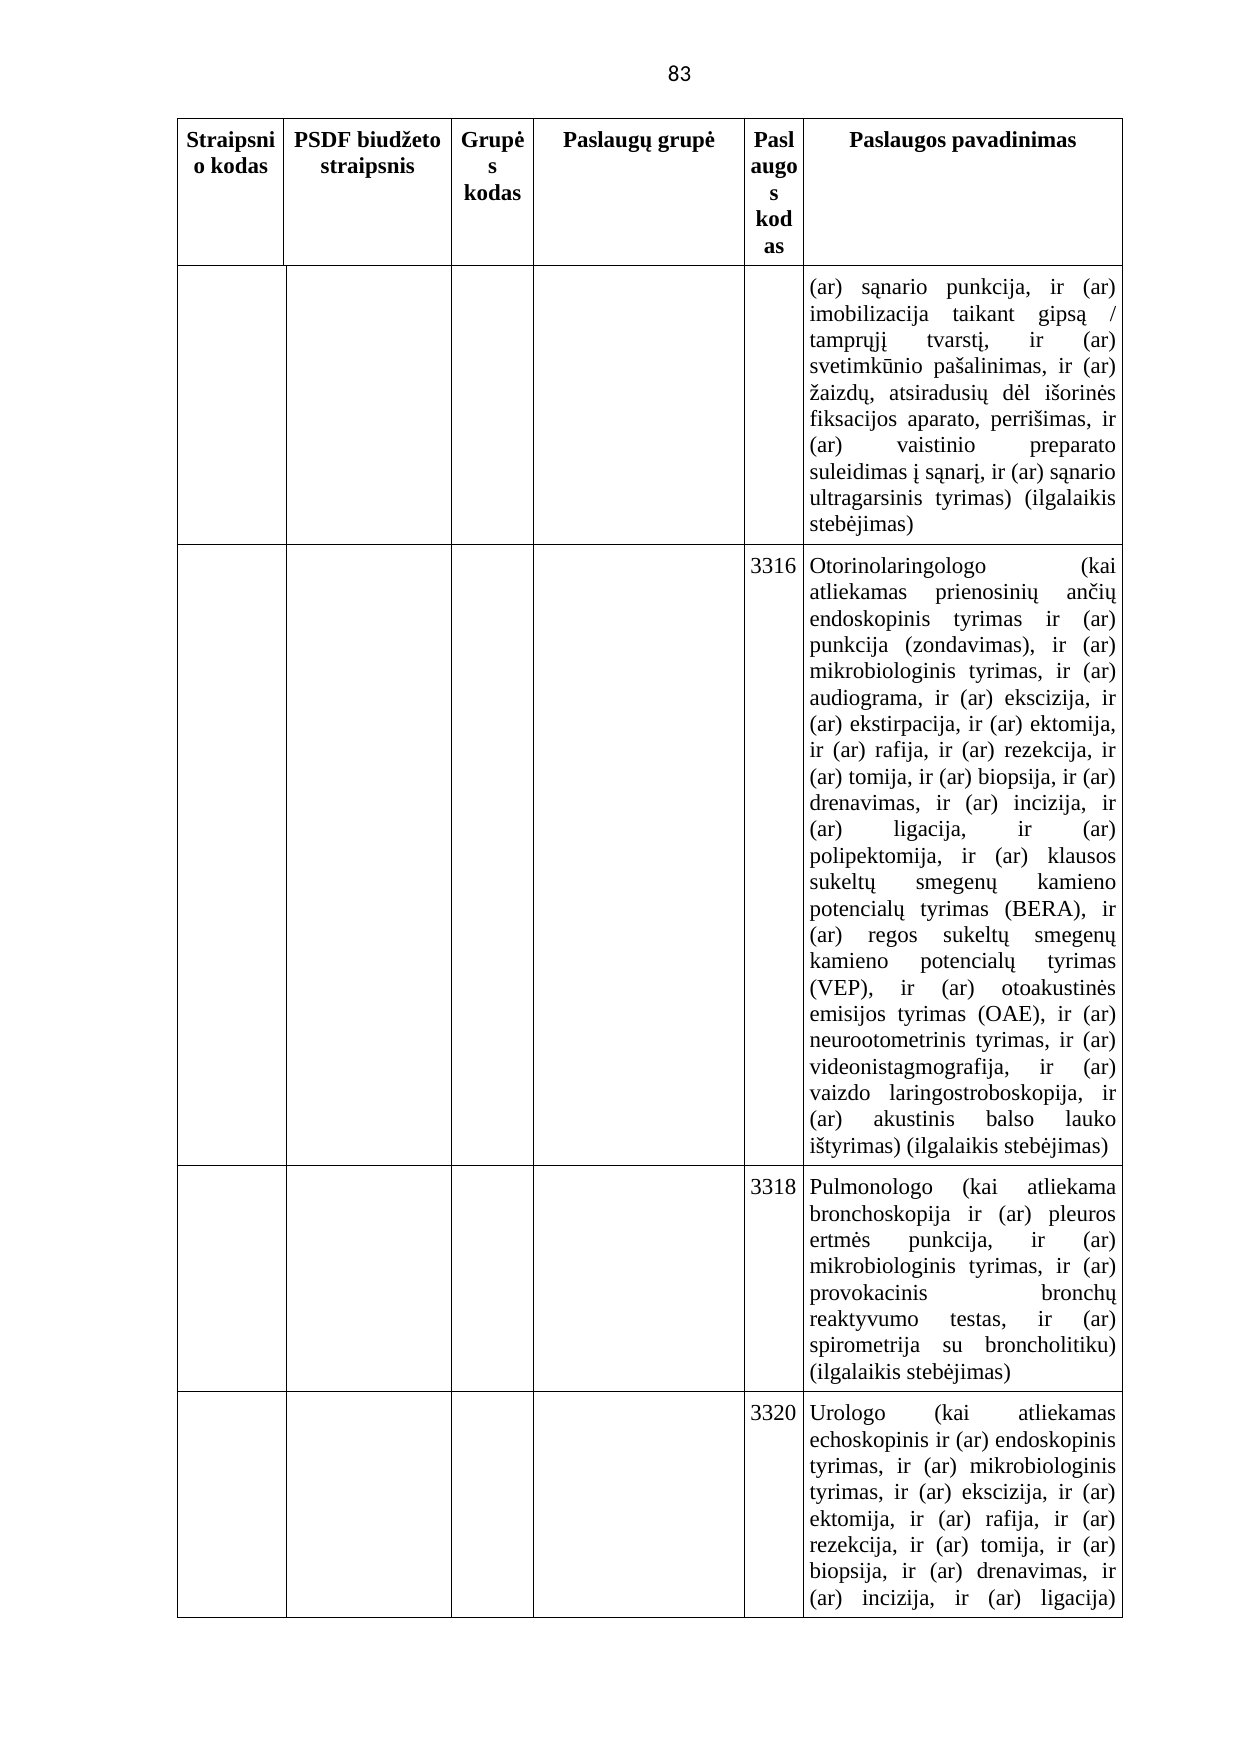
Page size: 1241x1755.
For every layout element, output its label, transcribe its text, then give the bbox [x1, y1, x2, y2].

table_cell Otorinolaringologo (kai atliekamas prienosinių ančių endoskopinis tyrimas ir (ar) punkcija (zondavimas), ir (ar) mikrobiologinis tyrimas, ir (ar) audiograma, ir (ar) ekscizija, ir (ar) ekstirpacija, ir (ar) ektomija, ir (ar) rafija, ir (ar) rezekcija, ir (ar) tomija, ir (ar) biopsija, ir (ar) drenavimas, ir (ar) incizija, ir (ar) ligacija, ir (ar) polipektomija, ir (ar) klausos sukeltų smegenų kamieno potencialų tyrimas (BERA), ir (ar) regos sukeltų smegenų kamieno potencialų tyrimas (VEP), ir (ar) otoakustinės emisijos tyrimas (OAE), ir (ar) neurootometrinis tyrimas, ir (ar) videonistagmografija, ir (ar) vaizdo laringostroboskopija, ir (ar) akustinis balso lauko ištyrimas) (ilgalaikis stebėjimas) [804, 545, 1122, 1165]
table_cell [178, 266, 286, 544]
table_cell [534, 545, 744, 1165]
table_header Paslaugos kodas [745, 119, 803, 265]
table_cell [287, 545, 451, 1165]
table_header PSDF biudžeto straipsnis [284, 119, 451, 265]
table_cell (ar) sąnario punkcija, ir (ar) imobilizacija taikant gipsą / tamprųjį tvarstį, ir (ar) svetimkūnio pašalinimas, ir (ar) žaizdų, atsiradusių dėl išorinės fiksacijos aparato, perrišimas, ir (ar) vaistinio preparato suleidimas į sąnarį, ir (ar) sąnario ultragarsinis tyrimas) (ilgalaikis stebėjimas) [804, 266, 1122, 544]
table_header Straipsnio kodas [178, 119, 283, 265]
table_cell [745, 266, 803, 544]
table_cell [452, 1166, 533, 1391]
table_cell [534, 1392, 744, 1617]
table_cell [287, 266, 451, 544]
table_cell 3320 [745, 1392, 803, 1617]
table_header Paslaugų grupė [534, 119, 744, 265]
table_cell [534, 1166, 744, 1391]
table_header Paslaugos pavadinimas [804, 119, 1122, 265]
table_cell [452, 545, 533, 1165]
table_cell [534, 266, 744, 544]
table_cell [287, 1392, 451, 1617]
table_header Grupės kodas [452, 119, 533, 265]
table_cell [178, 1166, 286, 1391]
table_cell [452, 1392, 533, 1617]
table_cell Urologo (kai atliekamas echoskopinis ir (ar) endoskopinis tyrimas, ir (ar) mikrobiologinis tyrimas, ir (ar) ekscizija, ir (ar) ektomija, ir (ar) rafija, ir (ar) rezekcija, ir (ar) tomija, ir (ar) biopsija, ir (ar) drenavimas, ir (ar) incizija, ir (ar) ligacija) [804, 1392, 1122, 1617]
table_cell 3318 [745, 1166, 803, 1391]
table_cell [178, 1392, 286, 1617]
table_cell 3316 [745, 545, 803, 1165]
table_cell [178, 545, 286, 1165]
table_cell [452, 266, 533, 544]
table_cell [287, 1166, 451, 1391]
table_cell Pulmonologo (kai atliekama bronchoskopija ir (ar) pleuros ertmės punkcija, ir (ar) mikrobiologinis tyrimas, ir (ar) provokacinis bronchų reaktyvumo testas, ir (ar) spirometrija su broncholitiku) (ilgalaikis stebėjimas) [804, 1166, 1122, 1391]
